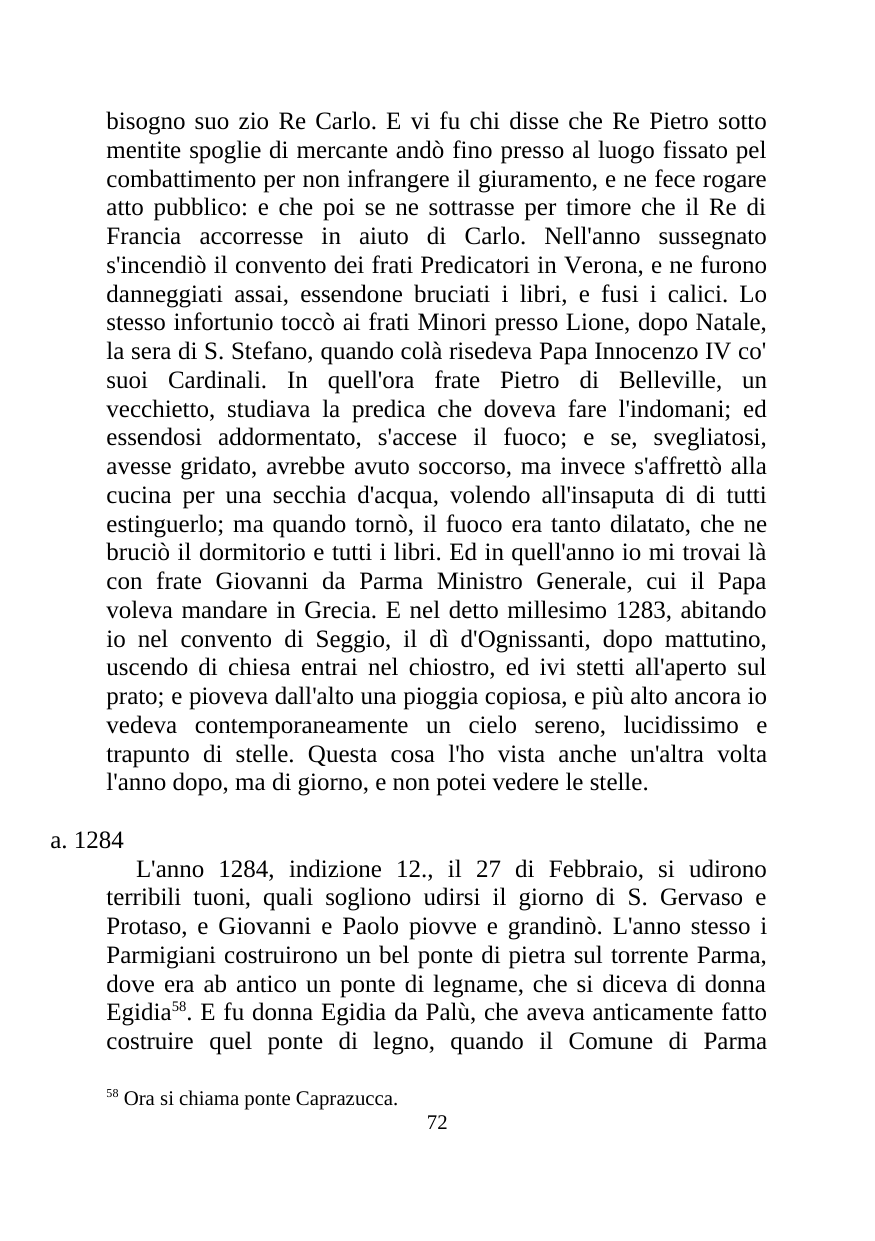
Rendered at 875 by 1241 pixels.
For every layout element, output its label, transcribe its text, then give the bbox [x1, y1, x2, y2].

text Ora si chiama ponte Caprazucca. [106, 1086, 768, 1110]
text bisogno suo zio Re Carlo. E vi fu chi disse che Re Pietro sotto mentite spoglie di mercante andò fino presso al luogo fissato pel combattimento per non infrangere il giuramento, e ne fece rogare atto pubblico: e che poi se ne sottrasse per timore che il Re di Francia accorresse in aiuto di Carlo. Nell'anno sussegnato s'incendiò il convento dei frati Predicatori in Verona, e ne furono danneggiati assai, essendone bruciati i libri, e fusi i calici. Lo stesso infortunio toccò ai frati Minori presso Lione, dopo Natale, la sera di S. Stefano, quando colà risedeva Papa Innocenzo IV co' suoi Cardinali. In quell'ora frate Pietro di Belleville, un vecchietto, studiava la predica che doveva fare l'indomani; ed essendosi addormentato, s'accese il fuoco; e se, svegliatosi, avesse gridato, avrebbe avuto soccorso, ma invece s'affrettò alla cucina per una secchia d'acqua, volendo all'insaputa di di tutti estinguerlo; ma quando tornò, il fuoco era tanto dilatato, che ne bruciò il dormitorio e tutti i libri. Ed in quell'anno io mi trovai là con frate Giovanni da Parma Ministro Generale, cui il Papa voleva mandare in Grecia. E nel detto millesimo 1283, abitando io nel convento di Seggio, il dì d'Ognissanti, dopo mattutino, uscendo di chiesa entrai nel chiostro, ed ivi stetti all'aperto sul prato; e pioveva dall'alto una pioggia copiosa, e più alto ancora io vedeva contemporaneamente un cielo sereno, lucidissimo e trapunto di stelle. Questa cosa l'ho vista anche un'altra volta l'anno dopo, ma di giorno, e non potei vedere le stelle. [106, 106, 768, 796]
text a. 1284 [50, 825, 768, 854]
text L'anno 1284, indizione 12., il 27 di Febbraio, si udirono terribili tuoni, quali sogliono udirsi il giorno di S. Gervaso e Protaso, e Giovanni e Paolo piovve e grandinò. L'anno stesso i Parmigiani costruirono un bel ponte di pietra sul torrente Parma, dove era ab antico un ponte di legname, che si diceva di donna Egidia. E fu donna Egidia da Palù, che aveva anticamente fatto costruire quel ponte di legno, quando il Comune di Parma [106, 854, 768, 1055]
